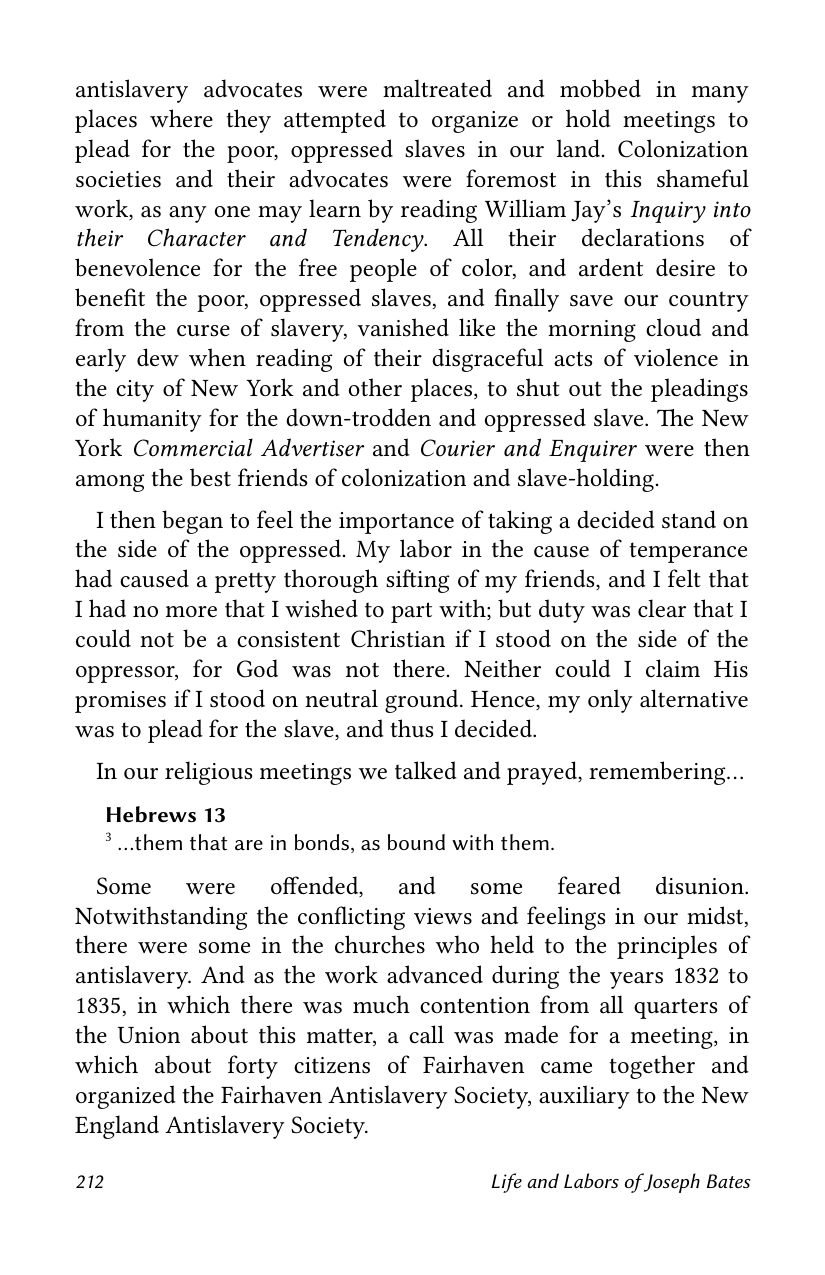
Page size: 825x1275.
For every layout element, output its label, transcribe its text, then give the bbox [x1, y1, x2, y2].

text Hebrews 13 [105, 802, 750, 828]
text 3 ...them that are in bonds, as bound with them. [105, 829, 720, 856]
text I then began to feel the importance of taking a decided stand on the side of the oppressed. My labor in the cause of temperance had caused a pretty thorough sifting of my friends, and I felt that I had no more that I wished to part with; but duty was clear that I could not be a consistent Christian if I stood on the side of the oppressor, for God was not there. Neither could I claim His promises if I stood on neutral ground. Hence, my only alternative was to plead for the slave, and thus I decided. [75, 506, 750, 743]
text In our religious meetings we talked and prayed, remembering… [75, 757, 750, 785]
text antislavery advocates were maltreated and mobbed in many places where they attempted to organize or hold meetings to plead for the poor, oppressed slaves in our land. Colonization societies and their advocates were foremost in this shameful work, as any one may learn by reading William Jay’s Inquiry into their Character and Tendency. All their declarations of benevolence for the free people of color, and ardent desire to benefit the poor, oppressed slaves, and finally save our country from the curse of slavery, vanished like the morning cloud and early dew when reading of their disgraceful acts of violence in the city of New York and other places, to shut out the pleadings of humanity for the down-trodden and oppressed slave. The New York Commercial Advertiser and Courier and Enquirer were then among the best friends of colonization and slave-holding. [75, 75, 750, 492]
text Some were offended, and some feared disunion. Notwithstanding the conflicting views and feelings in our midst, there were some in the churches who held to the principles of antislavery. And as the work advanced during the years 1832 to 1835, in which there was much contention from all quarters of the Union about this matter, a call was made for a meeting, in which about forty citizens of Fairhaven came together and organized the Fairhaven Antislavery Society, auxiliary to the New England Antislavery Society. [75, 872, 750, 1139]
